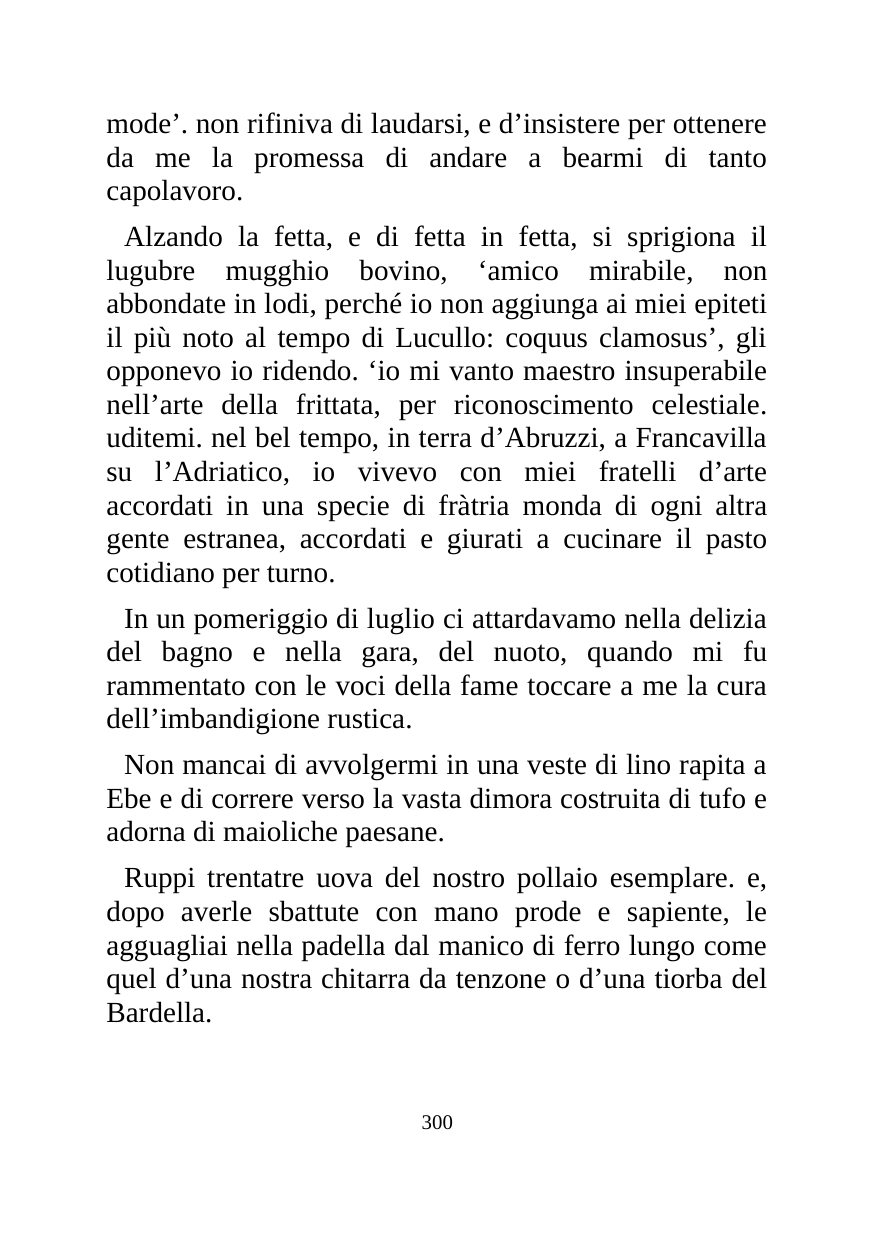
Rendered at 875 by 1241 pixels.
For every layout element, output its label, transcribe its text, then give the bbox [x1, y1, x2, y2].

text Ruppi trentatre uova del nostro pollaio esemplare. e, dopo averle sbattute con mano prode e sapiente, le agguagliai nella padella dal manico di ferro lungo come quel d’una nostra chitarra da tenzone o d’una tiorba del Bardella. [106, 861, 768, 1028]
text Non mancai di avvolgermi in una veste di lino rapita a Ebe e di correre verso la vasta dimora costruita di tufo e adorna di maioliche paesane. [106, 747, 768, 848]
text mode’. non rifiniva di laudarsi, e d’insistere per ottenere da me la promessa di andare a bearmi di tanto capolavoro. [106, 106, 768, 207]
text In un pomeriggio di luglio ci attardavamo nella delizia del bagno e nella gara, del nuoto, quando mi fu rammentato con le voci della fame toccare a me la cura dell’imbandigione rustica. [106, 601, 768, 735]
text Alzando la fetta, e di fetta in fetta, si sprigiona il lugubre mugghio bovino, ‘amico mirabile, non abbondate in lodi, perché io non aggiunga ai miei epiteti il più noto al tempo di Lucullo: coquus clamosus’, gli opponevo io ridendo. ‘io mi vanto maestro insuperabile nell’arte della frittata, per riconoscimento celestiale. uditemi. nel bel tempo, in terra d’Abruzzi, a Francavilla su l’Adriatico, io vivevo con miei fratelli d’arte accordati in una specie di fràtria monda di ogni altra gente estranea, accordati e giurati a cucinare il pasto cotidiano per turno. [106, 219, 768, 588]
